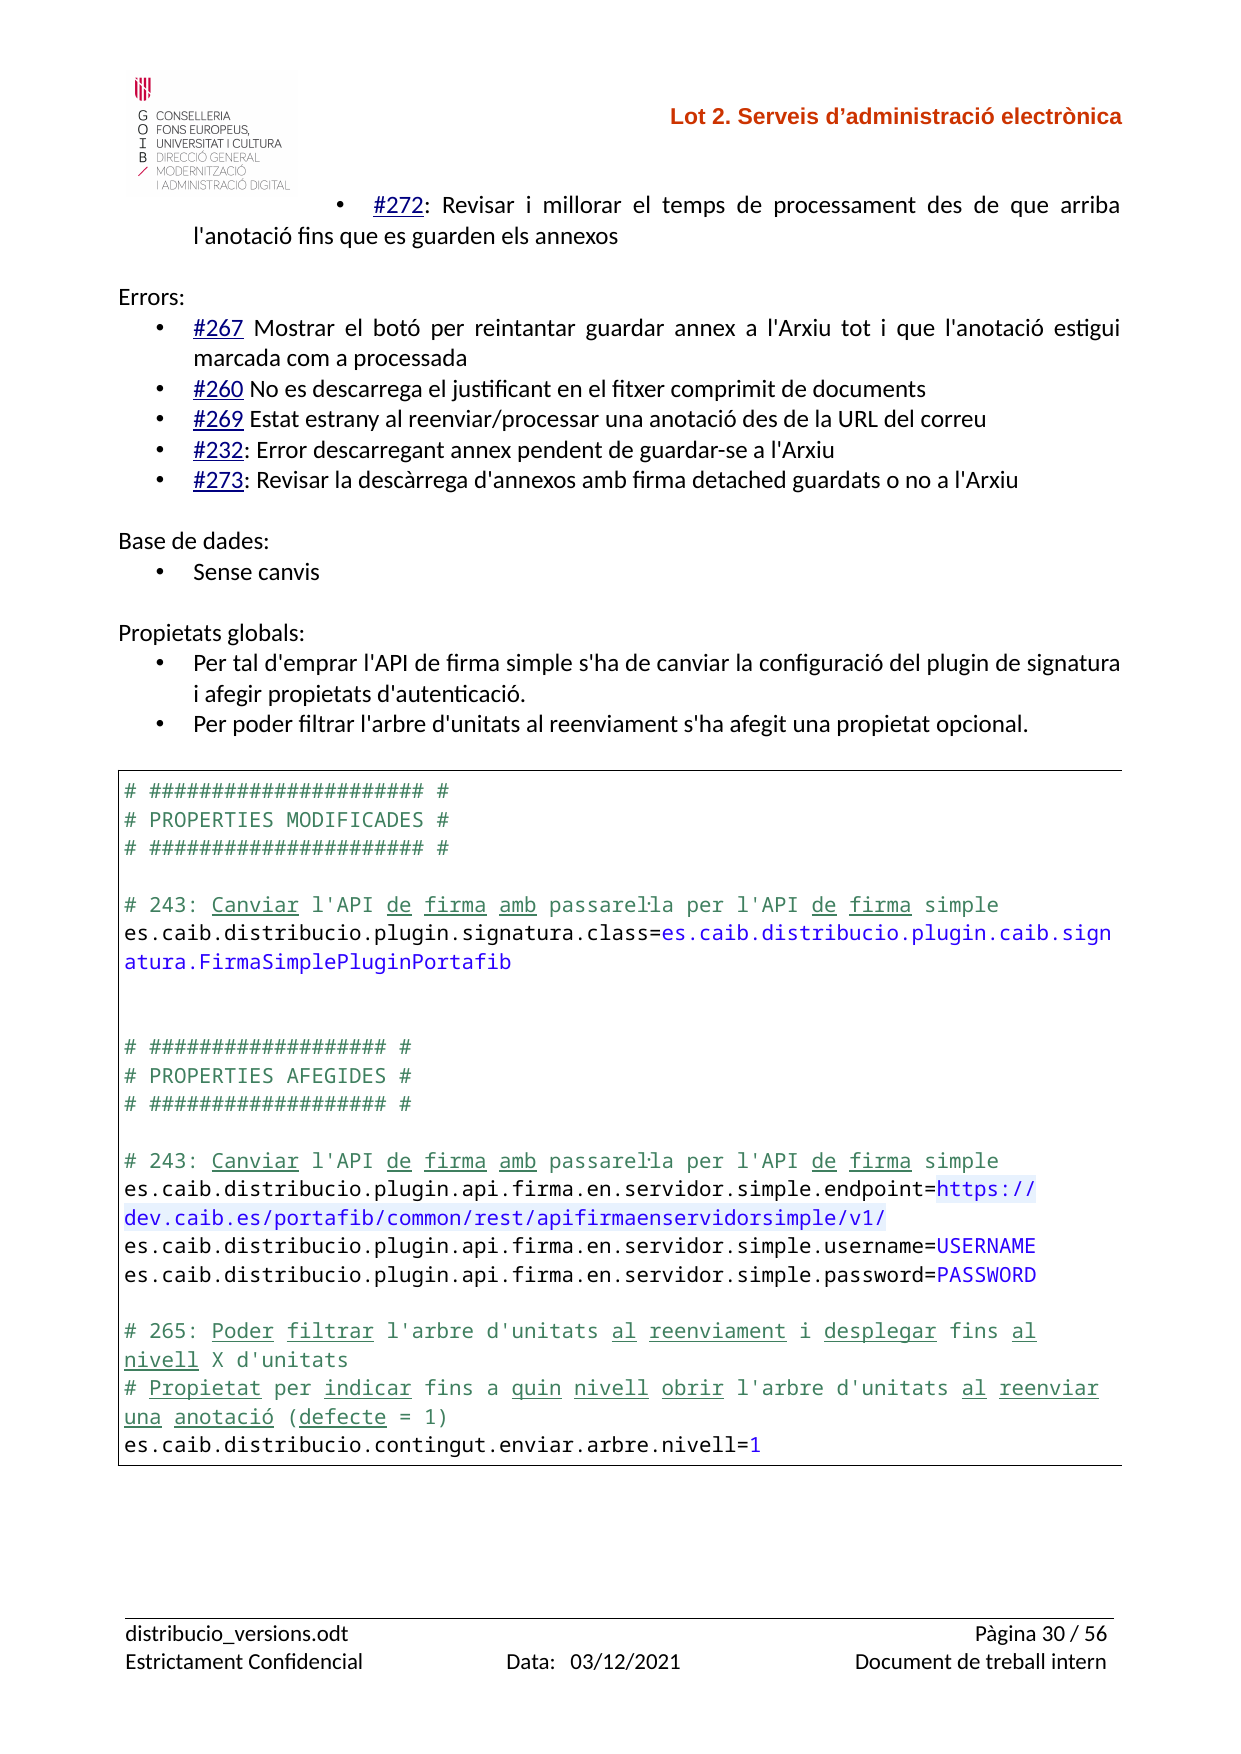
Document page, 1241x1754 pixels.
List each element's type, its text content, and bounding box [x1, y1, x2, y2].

list #273: Revisar la descàrrega d'annexos amb firma detached guardats o no a l'Arxiu [156, 464, 1122, 495]
list #269 Estat estrany al reenviar/processar una anotació des de la URL del correu [156, 403, 1122, 434]
text Propietats globals: [118, 617, 1122, 647]
list #267 Mostrar el botó per reintantar guardar annex a l'Arxiu tot i que l'anotació estigui marcada com a processada [156, 312, 1122, 373]
list #232: Error descarregant annex pendent de guardar-se a l'Arxiu [156, 434, 1122, 464]
text Base de dades: [118, 525, 1122, 556]
list Per tal d'emprar l'API de firma simple s'ha de canviar la configuració del plugin de signatura i afegir propietats d'autenticació. [156, 647, 1122, 708]
text Errors: [118, 281, 1122, 312]
list #272: Revisar i millorar el temps de processament des de que arriba l'anotació fins que es guarden els annexos [156, 190, 1122, 251]
list #260 No es descarrega el justificant en el fitxer comprimit de documents [156, 373, 1122, 403]
list Sense canvis [156, 556, 1122, 586]
list Per poder filtrar l'arbre d'unitats al reenviament s'ha afegit una propietat opcional. [156, 708, 1122, 739]
picture [126, 70, 299, 197]
table_header # ###################### # # PROPERTIES MODIFICADES # # ###################### # # 243: Canviar l'API de firma amb passarel·la per l'API de firma simple es.caib.distribucio.plugin.signatura.class=es.caib.distribucio.plugin.caib.signatura.FirmaSimplePluginPortafib # ################### # # PROPERTIES AFEGIDES # # ################### # # 243: Canviar l'API de firma amb passarel·la per l'API de firma simple es.caib.distribucio.plugin.api.firma.en.servidor.simple.endpoint=https://dev.caib.es/portafib/common/rest/apifirmaenservidorsimple/v1/ es.caib.distribucio.plugin.api.firma.en.servidor.simple.username=USERNAME es.caib.distribucio.plugin.api.firma.en.servidor.simple.password=PASSWORD # 265: Poder filtrar l'arbre d'unitats al reenviament i desplegar fins al nivell X d'unitats # Propietat per indicar fins a quin nivell obrir l'arbre d'unitats al reenviar una anotació (defecte = 1) es.caib.distribucio.contingut.enviar.arbre.nivell=1 [119, 771, 1122, 1464]
